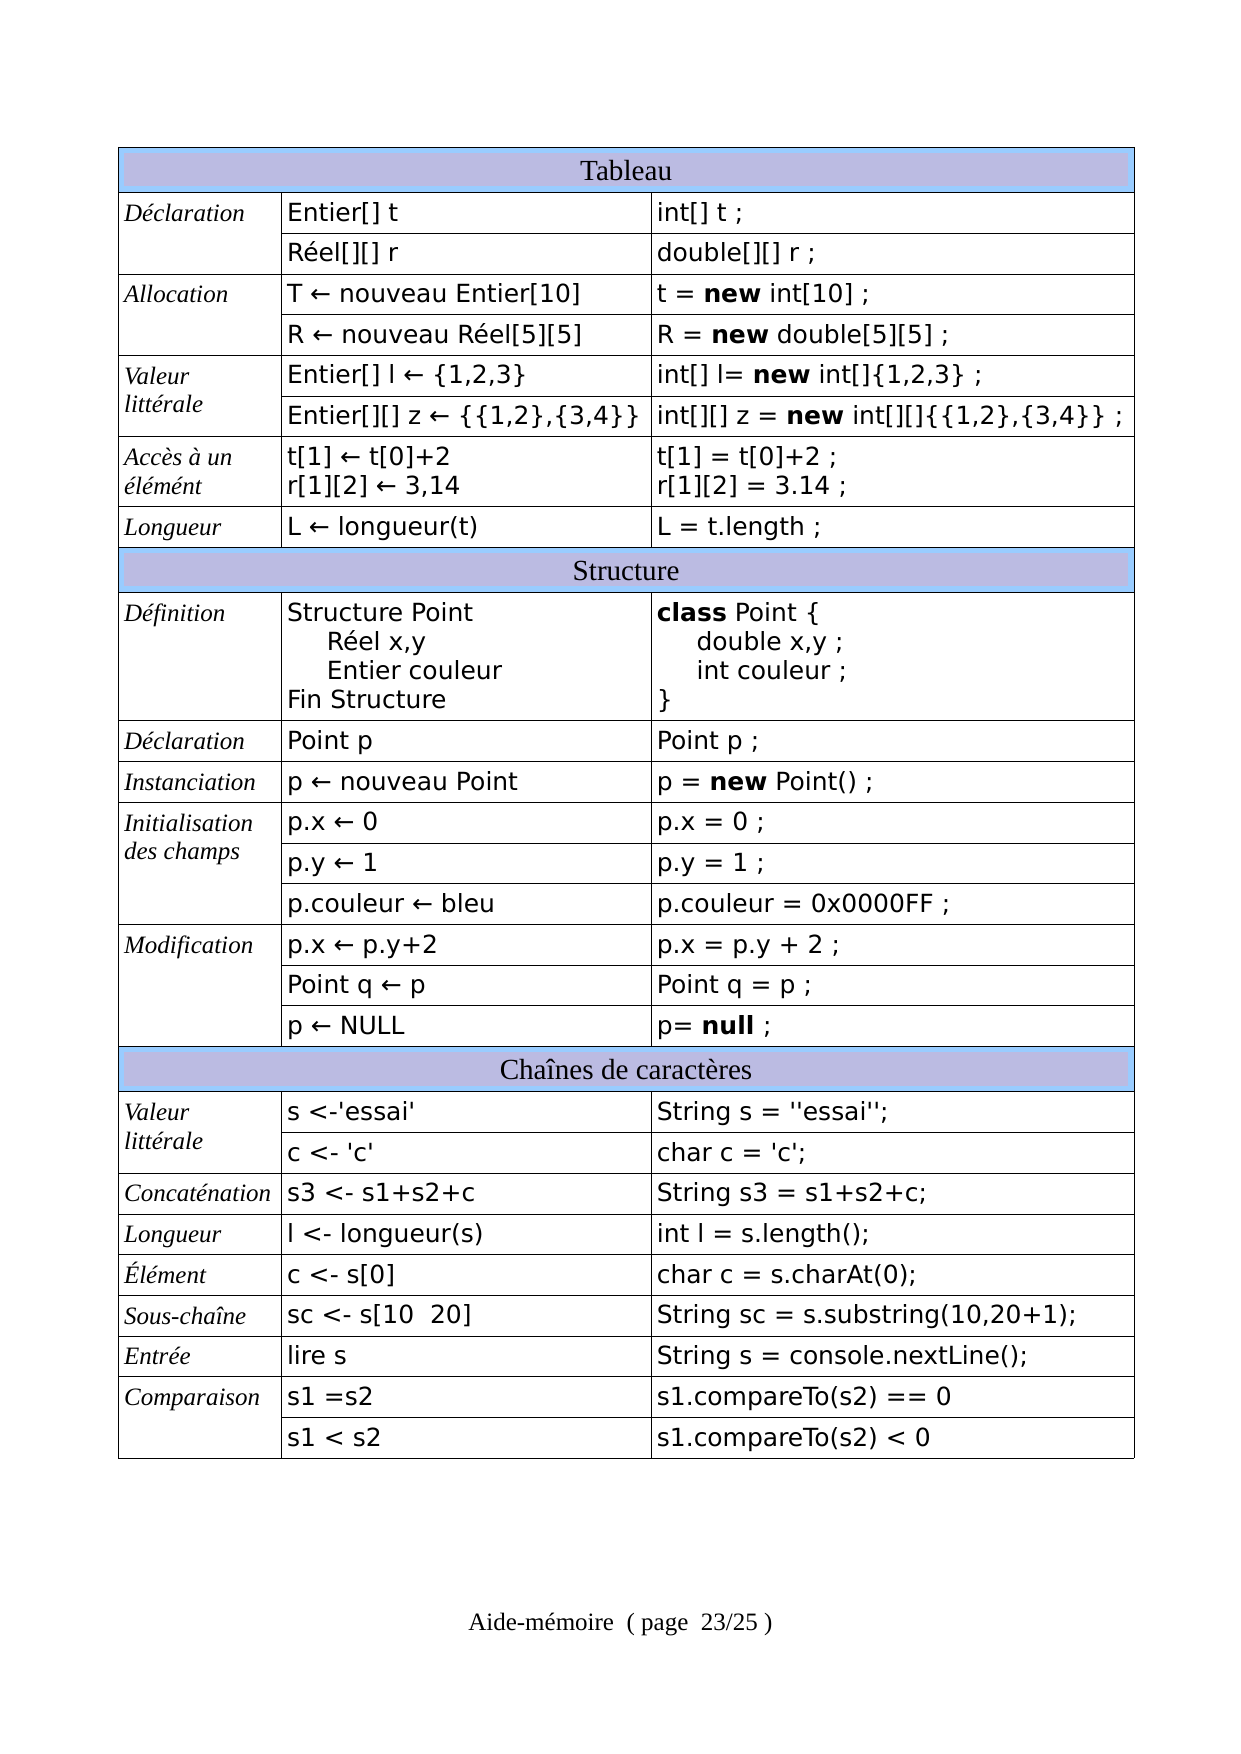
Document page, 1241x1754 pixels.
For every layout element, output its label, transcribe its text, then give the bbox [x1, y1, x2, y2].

table_cell int[][] z = new int[][]{{1,2},{3,4}} ; [652, 397, 1134, 436]
table_cell Valeur littérale [119, 356, 281, 436]
table_cell Entier[] l ← {1,2,3} [282, 356, 651, 396]
table_cell sc <- s[10 20] [282, 1296, 651, 1336]
table_cell p.couleur ← bleu [282, 884, 651, 924]
table_cell Longueur [119, 1215, 281, 1254]
table_cell Initialisation des champs [119, 803, 281, 924]
table_cell p.y = 1 ; [652, 844, 1134, 883]
table_cell s1 < s2 [282, 1418, 651, 1458]
table_cell Allocation [119, 275, 281, 355]
table_cell p.x = p.y + 2 ; [652, 925, 1134, 965]
table_cell Concaténation [119, 1174, 281, 1213]
table_cell double[][] r ; [652, 234, 1134, 273]
table_cell Valeur littérale [119, 1092, 281, 1173]
table_cell Déclaration [119, 721, 281, 761]
table_cell Point q ← p [282, 966, 651, 1005]
table_cell s <-'essai' [282, 1092, 651, 1132]
table_cell p.x = 0 ; [652, 803, 1134, 842]
table_cell Structure Point Réel x,y Entier couleur Fin Structure [282, 593, 651, 720]
table_cell T ← nouveau Entier[10] [282, 275, 651, 314]
table_cell s1.compareTo(s2) == 0 [652, 1377, 1134, 1417]
table_cell Modification [119, 925, 281, 1046]
table_cell int[] l= new int[]{1,2,3} ; [652, 356, 1134, 396]
table_cell Point q = p ; [652, 966, 1134, 1005]
table_cell s3 <- s1+s2+c [282, 1174, 651, 1213]
table_cell Réel[][] r [282, 234, 651, 273]
table_cell L ← longueur(t) [282, 507, 651, 547]
table_cell lire s [282, 1337, 651, 1376]
table_cell Élément [119, 1255, 281, 1295]
table_cell l <- longueur(s) [282, 1215, 651, 1254]
table_cell Structure [119, 548, 1134, 592]
table_cell c <- 'c' [282, 1133, 651, 1173]
table_cell t[1] ← t[0]+2 r[1][2] ← 3,14 [282, 437, 651, 506]
table_cell class Point { double x,y ; int couleur ; } [652, 593, 1134, 720]
table_cell L = t.length ; [652, 507, 1134, 547]
table_cell String s = ''essai''; [652, 1092, 1134, 1132]
table_cell R = new double[5][5] ; [652, 315, 1134, 355]
table_cell R ← nouveau Réel[5][5] [282, 315, 651, 355]
table_cell int l = s.length(); [652, 1215, 1134, 1254]
table_cell Définition [119, 593, 281, 720]
table_cell p.couleur = 0x0000FF ; [652, 884, 1134, 924]
table_cell Longueur [119, 507, 281, 547]
table_cell p= null ; [652, 1006, 1134, 1046]
table_cell Entrée [119, 1337, 281, 1376]
table_cell Instanciation [119, 762, 281, 802]
table_cell p.y ← 1 [282, 844, 651, 883]
table_cell p.x ← 0 [282, 803, 651, 842]
table_cell Point p [282, 721, 651, 761]
table_cell p ← NULL [282, 1006, 651, 1046]
table_header Tableau [119, 148, 1134, 192]
table_cell t[1] = t[0]+2 ; r[1][2] = 3.14 ; [652, 437, 1134, 506]
table_cell s1.compareTo(s2) < 0 [652, 1418, 1134, 1458]
table_cell Accès à un élémént [119, 437, 281, 506]
table_cell Sous-chaîne [119, 1296, 281, 1336]
table_cell Entier[] t [282, 193, 651, 233]
table_cell String s3 = s1+s2+c; [652, 1174, 1134, 1213]
table_cell Entier[][] z ← {{1,2},{3,4}} [282, 397, 651, 436]
table_cell char c = 'c'; [652, 1133, 1134, 1173]
table_cell c <- s[0] [282, 1255, 651, 1295]
table_cell Comparaison [119, 1377, 281, 1458]
table_cell char c = s.charAt(0); [652, 1255, 1134, 1295]
table_cell p ← nouveau Point [282, 762, 651, 802]
table_cell int[] t ; [652, 193, 1134, 233]
table_cell Chaînes de caractères [119, 1047, 1134, 1091]
table_cell t = new int[10] ; [652, 275, 1134, 314]
table_cell s1 =s2 [282, 1377, 651, 1417]
table_cell Déclaration [119, 193, 281, 273]
table_cell p = new Point() ; [652, 762, 1134, 802]
table_cell Point p ; [652, 721, 1134, 761]
table_cell p.x ← p.y+2 [282, 925, 651, 965]
table_cell String s = console.nextLine(); [652, 1337, 1134, 1376]
table_cell String sc = s.substring(10,20+1); [652, 1296, 1134, 1336]
